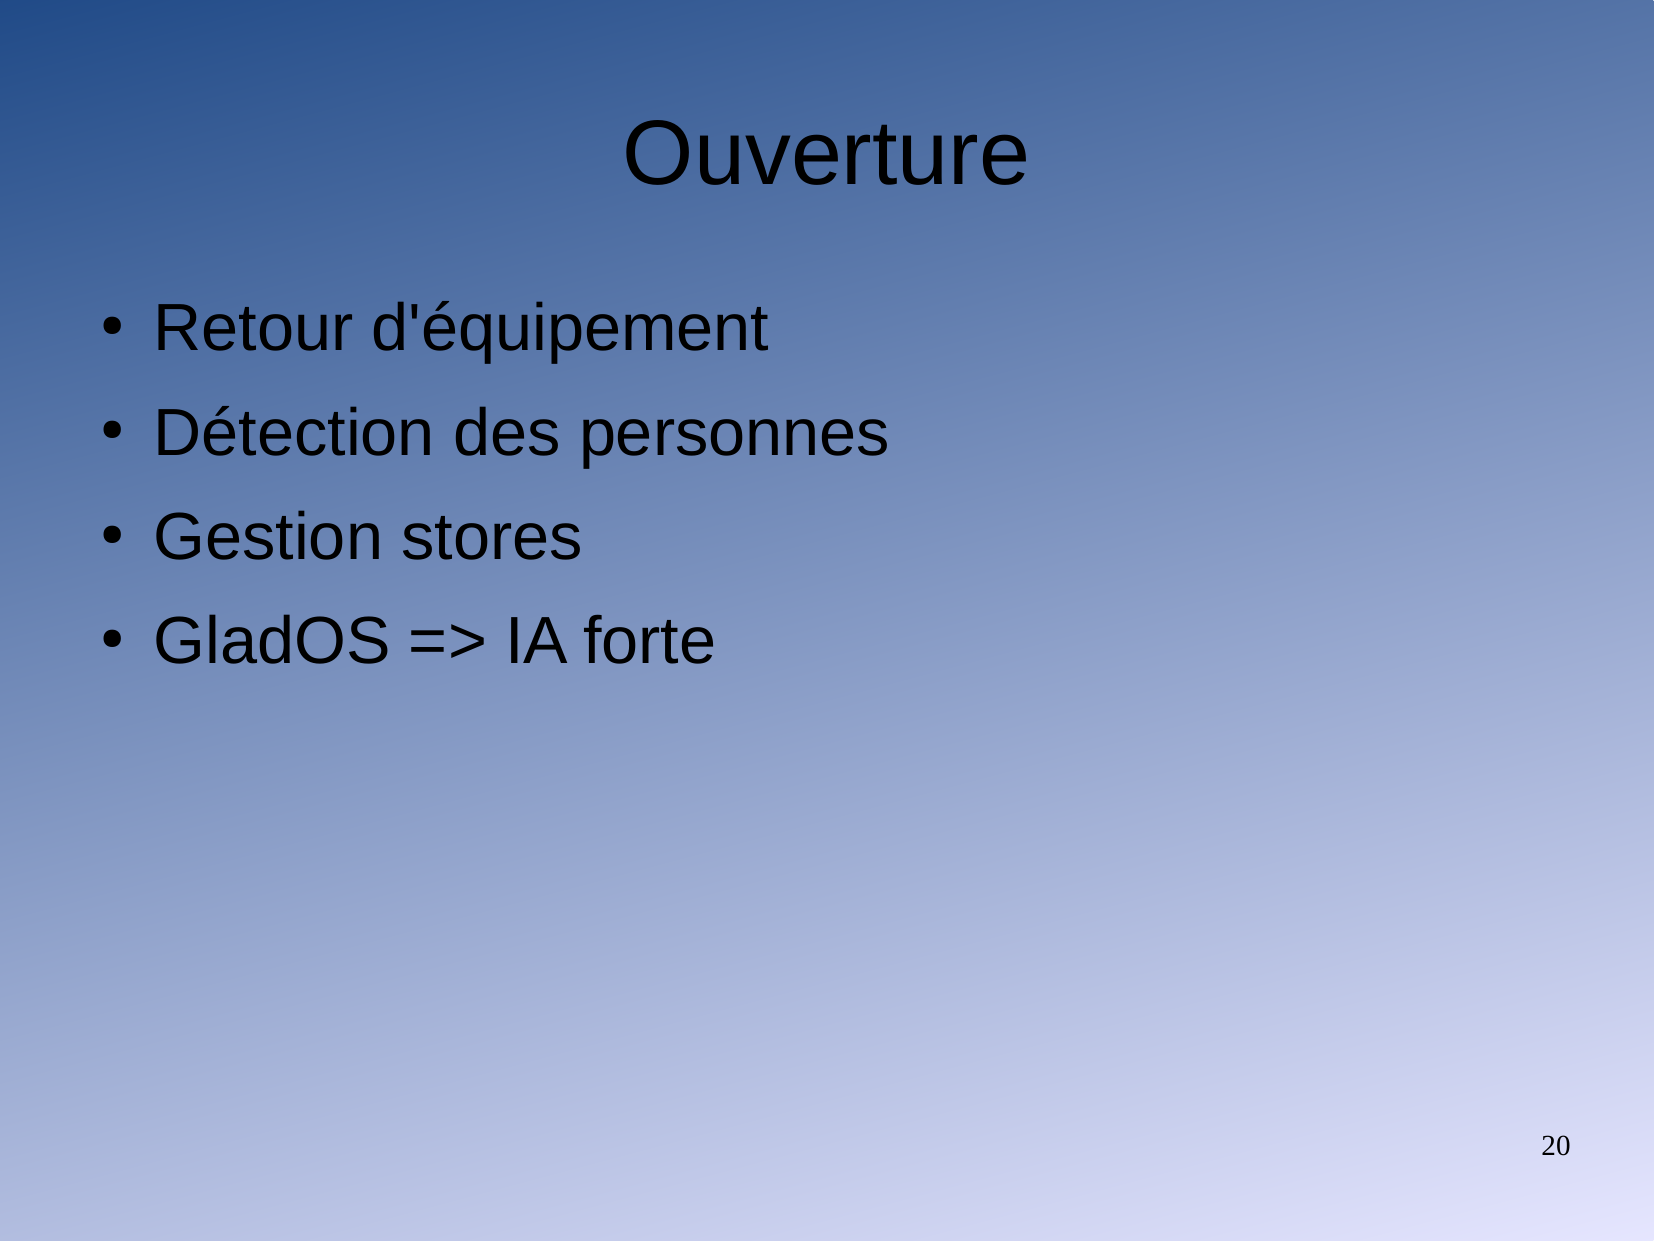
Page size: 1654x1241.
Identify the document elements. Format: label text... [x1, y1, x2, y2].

list Retour d'équipement Détection des personnes Gestion stores GladOS => IA forte [82, 290, 1571, 1010]
title Ouverture [82, 49, 1571, 257]
